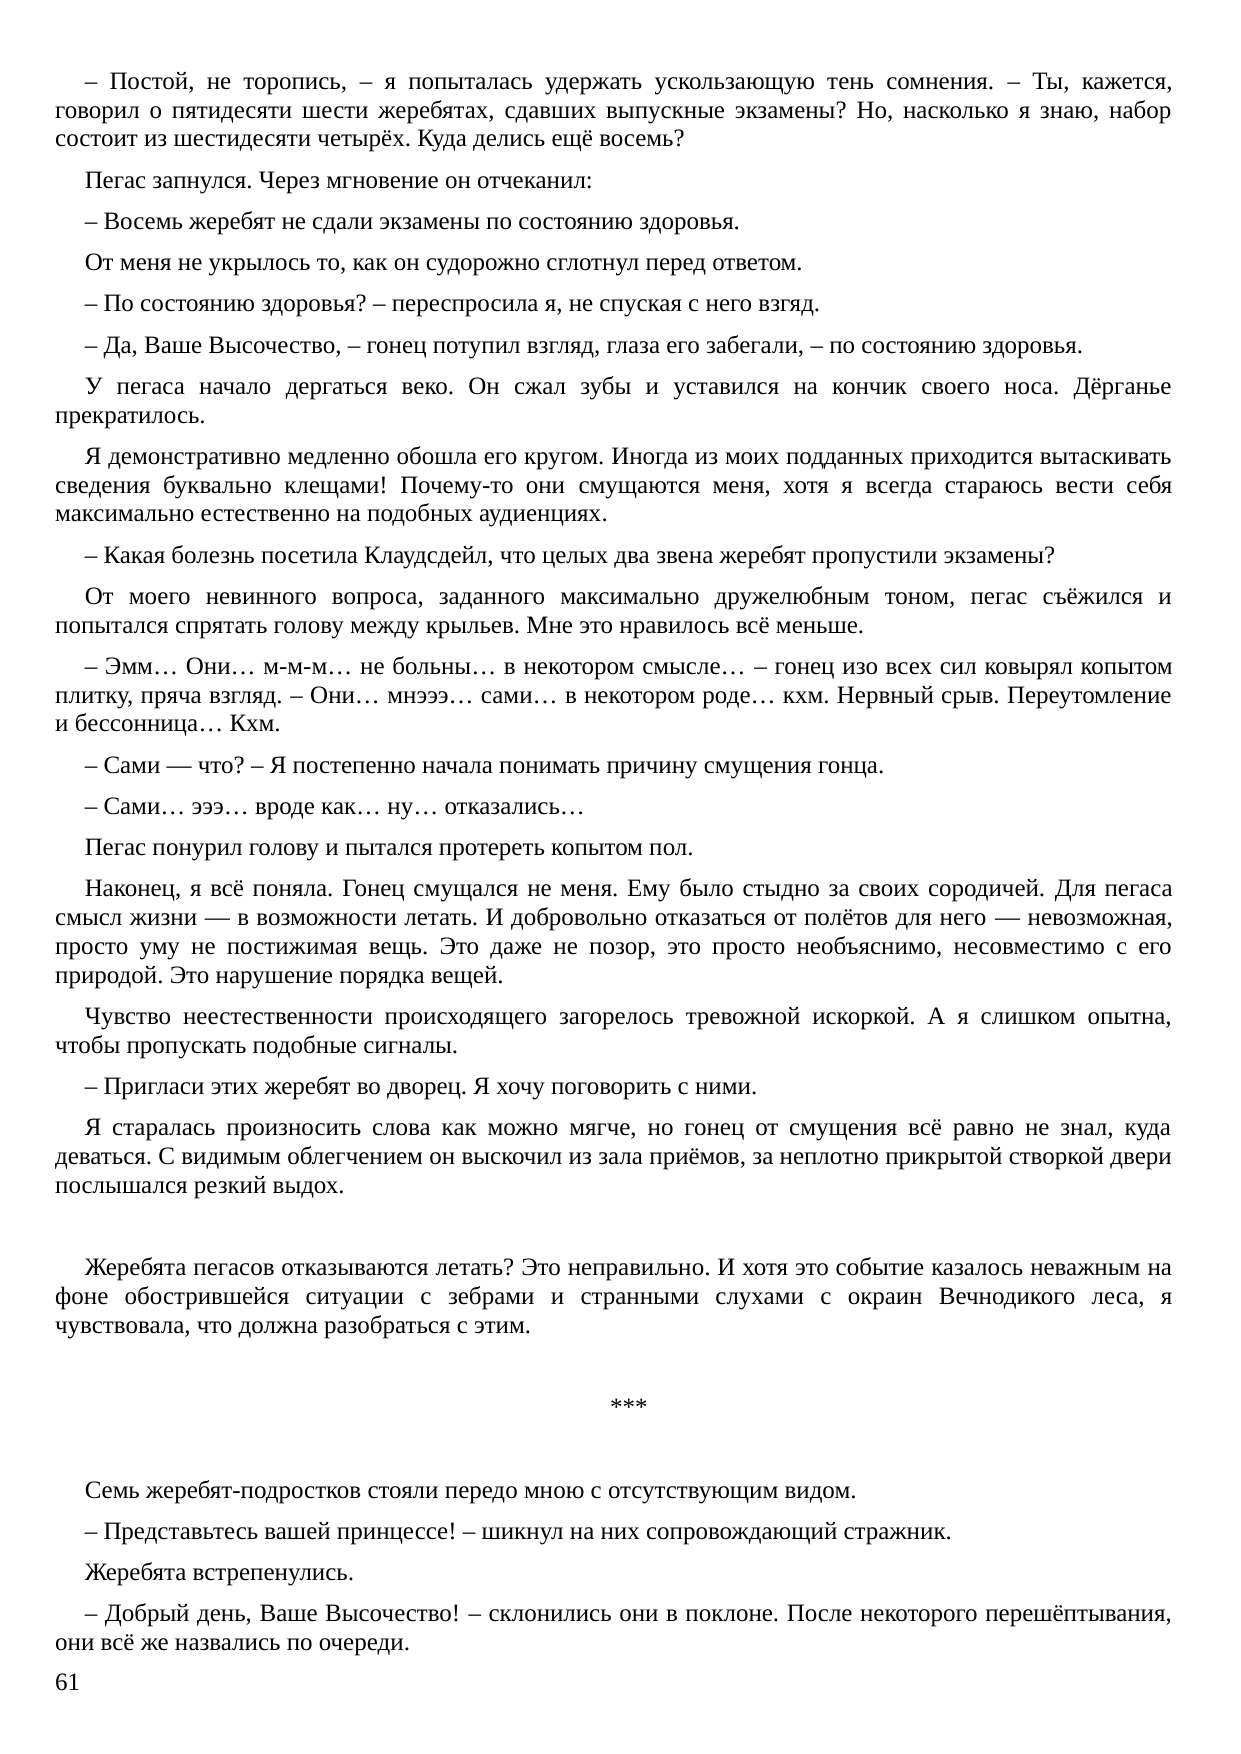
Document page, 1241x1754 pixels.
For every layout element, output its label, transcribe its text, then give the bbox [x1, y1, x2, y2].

text – Постой, не торопись, – я попыталась удержать ускользающую тень сомнения. – Ты, кажется, говорил о пятидесяти шести жеребятах, сдавших выпускные экзамены? Но, насколько я знаю, набор состоит из шестидесяти четырёх. Куда делись ещё восемь? [55, 66, 1173, 152]
text *** [55, 1392, 1173, 1421]
text Наконец, я всё поняла. Гонец смущался не меня. Ему было стыдно за своих сородичей. Для пегаса смысл жизни — в возможности летать. И добровольно отказаться от полётов для него — невозможная, просто уму не постижимая вещь. Это даже не позор, это просто необъяснимо, несовместимо с его природой. Это нарушение порядка вещей. [55, 873, 1173, 988]
text Жеребята встрепенулись. [55, 1557, 1173, 1586]
text – Сами — что? – Я постепенно начала понимать причину смущения гонца. [55, 750, 1173, 778]
text Я демонстративно медленно обошла его кругом. Иногда из моих подданных приходится вытаскивать сведения буквально клещами! Почему-то они смущаются меня, хотя я всегда стараюсь вести себя максимально естественно на подобных аудиенциях. [55, 441, 1173, 527]
text – Да, Ваше Высочество, – гонец потупил взгляд, глаза его забегали, – по состоянию здоровья. [55, 330, 1173, 358]
text – Добрый день, Ваше Высочество! – склонились они в поклоне. После некоторого перешёптывания, они всё же назвались по очереди. [55, 1598, 1173, 1656]
text От моего невинного вопроса, заданного максимально дружелюбным тоном, пегас съёжился и попытался спрятать голову между крыльев. Мне это нравилось всё меньше. [55, 581, 1173, 638]
text Пегас запнулся. Через мгновение он отчеканил: [55, 165, 1173, 193]
text Пегас понурил голову и пытался протереть копытом пол. [55, 832, 1173, 861]
text – Пригласи этих жеребят во дворец. Я хочу поговорить с ними. [55, 1071, 1173, 1100]
text Семь жеребят-подростков стояли передо мною с отсутствующим видом. [55, 1475, 1173, 1503]
text Я старалась произносить слова как можно мягче, но гонец от смущения всё равно не знал, куда деваться. С видимым облегчением он выскочил из зала приёмов, за неплотно прикрытой створкой двери послышался резкий выдох. [55, 1112, 1173, 1198]
text – Восемь жеребят не сдали экзамены по состоянию здоровья. [55, 206, 1173, 235]
text – Представьтесь вашей принцессе! – шикнул на них сопровождающий стражник. [55, 1516, 1173, 1545]
text От меня не укрылось то, как он судорожно сглотнул перед ответом. [55, 247, 1173, 276]
text Чувство неестественности происходящего загорелось тревожной искоркой. А я слишком опытна, чтобы пропускать подобные сигналы. [55, 1001, 1173, 1058]
text У пегаса начало дергаться веко. Он сжал зубы и уставился на кончик своего носа. Дёрганье прекратилось. [55, 371, 1173, 428]
text – Эмм… Они… м-м-м… не больны… в некотором смысле… – гонец изо всех сил ковырял копытом плитку, пряча взгляд. – Они… мнэээ… сами… в некотором роде… кхм. Нервный срыв. Переутомление и бессонница… Кхм. [55, 651, 1173, 737]
text Жеребята пегасов отказываются летать? Это неправильно. И хотя это событие казалось неважным на фоне обострившейся ситуации с зебрами и странными слухами с окраин Вечнодикого леса, я чувствовала, что должна разобраться с этим. [55, 1252, 1173, 1338]
text – Какая болезнь посетила Клаудсдейл, что целых два звена жеребят пропустили экзамены? [55, 540, 1173, 568]
text – Сами… эээ… вроде как… ну… отказались… [55, 791, 1173, 820]
text – По состоянию здоровья? – переспросила я, не спуская с него взгяд. [55, 288, 1173, 317]
